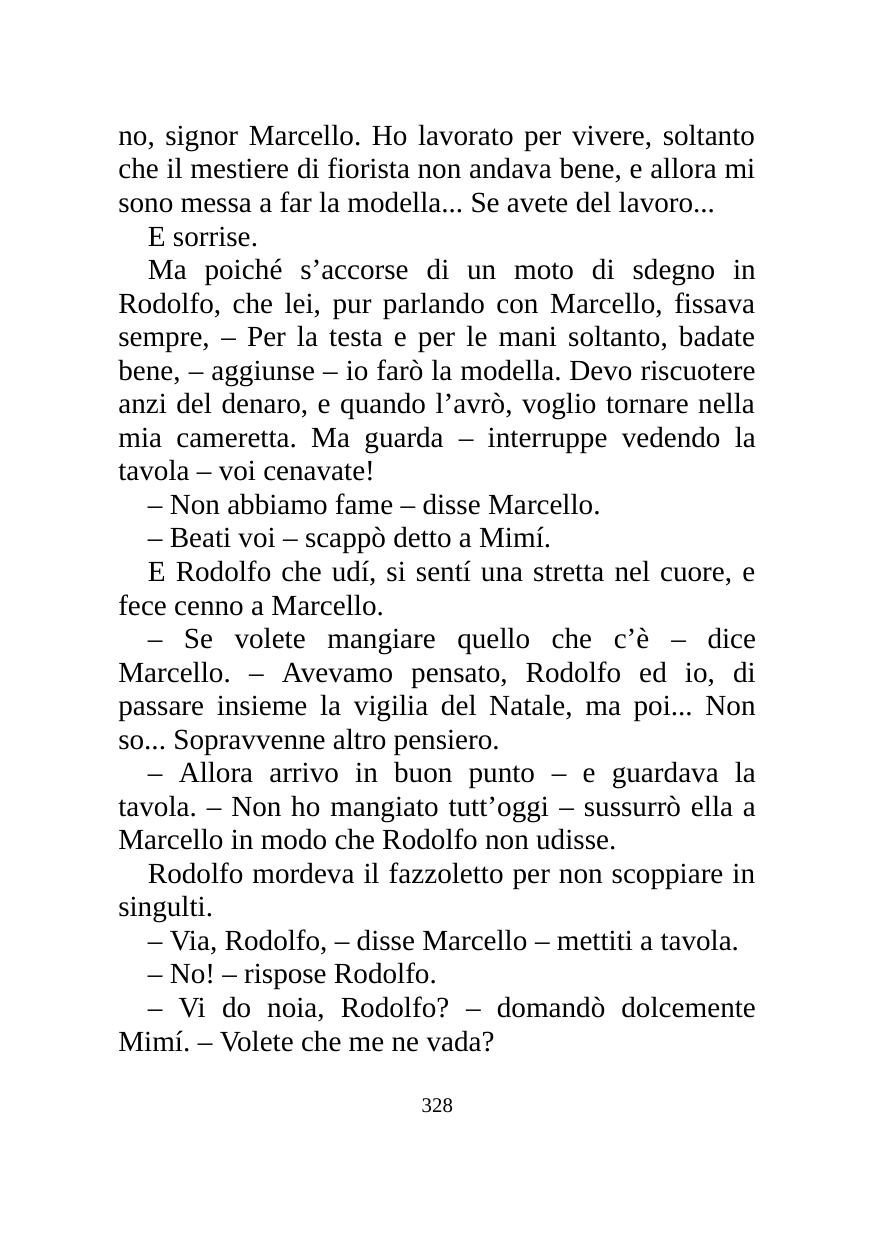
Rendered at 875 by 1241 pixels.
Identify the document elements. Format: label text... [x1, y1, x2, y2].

text ‒ No! ‒ rispose Rodolfo. [118, 957, 756, 990]
text ‒ Se volete mangiare quello che c’è ‒ dice Marcello. ‒ Avevamo pensato, Rodolfo ed io, di passare insieme la vigilia del Natale, ma poi... Non so... Sopravvenne altro pensiero. [118, 621, 756, 755]
text ‒ Beati voi ‒ scappò detto a Mimí. [118, 521, 756, 554]
text E sorrise. [118, 219, 756, 252]
text no, signor Marcello. Ho lavorato per vivere, soltanto che il mestiere di fiorista non andava bene, e allora mi sono messa a far la modella... Se avete del lavoro... [118, 118, 756, 219]
text E Rodolfo che udí, si sentí una stretta nel cuore, e fece cenno a Marcello. [118, 554, 756, 621]
text ‒ Vi do noia, Rodolfo? ‒ domandò dolcemente Mimí. ‒ Volete che me ne vada? [118, 990, 756, 1057]
text ‒ Via, Rodolfo, ‒ disse Marcello ‒ mettiti a tavola. [118, 923, 756, 957]
text Ma poiché s’accorse di un moto di sdegno in Rodolfo, che lei, pur parlando con Marcello, fissava sempre, ‒ Per la testa e per le mani soltanto, badate bene, ‒ aggiunse ‒ io farò la modella. Devo riscuotere anzi del denaro, e quando l’avrò, voglio tornare nella mia cameretta. Ma guarda ‒ interruppe vedendo la tavola ‒ voi cenavate! [118, 252, 756, 487]
text ‒ Non abbiamo fame ‒ disse Marcello. [118, 487, 756, 521]
text Rodolfo mordeva il fazzoletto per non scoppiare in singulti. [118, 856, 756, 923]
text ‒ Allora arrivo in buon punto ‒ e guardava la tavola. ‒ Non ho mangiato tutt’oggi ‒ sussurrò ella a Marcello in modo che Rodolfo non udisse. [118, 755, 756, 856]
